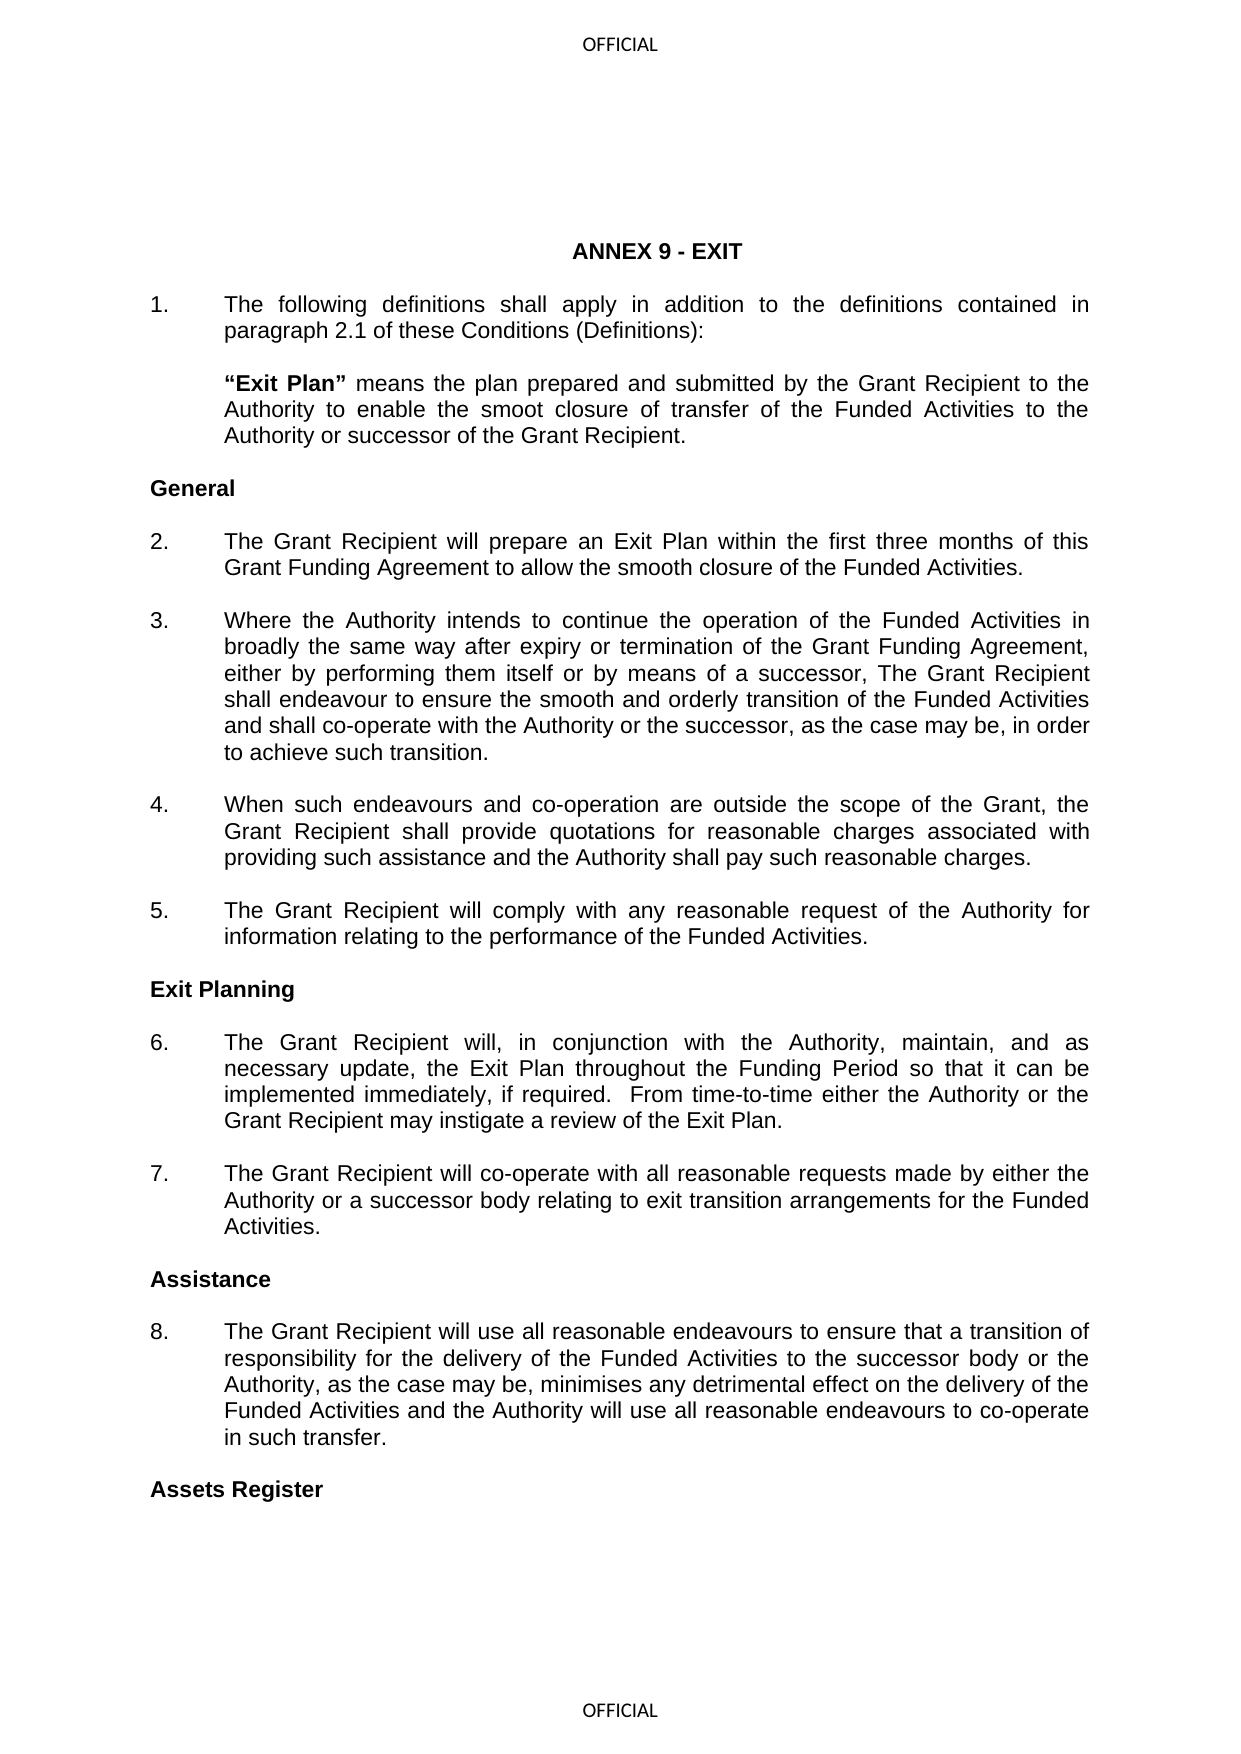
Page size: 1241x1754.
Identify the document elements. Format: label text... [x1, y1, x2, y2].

text General [150, 475, 1090, 501]
text Assets Register [150, 1476, 1090, 1503]
list Where the Authority intends to continue the operation of the Funded Activities in broadly the same way after expiry or termination of the Grant Funding Agreement, either by performing them itself or by means of a successor, The Grant Recipient shall endeavour to ensure the smooth and orderly transition of the Funded Activities and shall co-operate with the Authority or the successor, as the case may be, in order to achieve such transition. [150, 607, 1090, 765]
list The Grant Recipient will comply with any reasonable request of the Authority for information relating to the performance of the Funded Activities. [150, 897, 1090, 949]
list The Grant Recipient will co-operate with all reasonable requests made by either the Authority or a successor body relating to exit transition arrangements for the Funded Activities. [150, 1160, 1090, 1239]
text “Exit Plan” means the plan prepared and submitted by the Grant Recipient to the Authority to enable the smoot closure of transfer of the Funded Activities to the Authority or successor of the Grant Recipient. [224, 369, 1090, 449]
text Assistance [150, 1266, 1090, 1292]
text Exit Planning [150, 976, 1090, 1002]
list The following definitions shall apply in addition to the definitions contained in paragraph 2.1 of these Conditions (Definitions): [150, 291, 1090, 343]
list The Grant Recipient will use all reasonable endeavours to ensure that a transition of responsibility for the delivery of the Funded Activities to the successor body or the Authority, as the case may be, minimises any detrimental effect on the delivery of the Funded Activities and the Authority will use all reasonable endeavours to co-operate in such transfer. [150, 1318, 1090, 1450]
list The Grant Recipient will prepare an Exit Plan within the first three months of this Grant Funding Agreement to allow the smooth closure of the Funded Activities. [150, 528, 1090, 580]
list When such endeavours and co-operation are outside the scope of the Grant, the Grant Recipient shall provide quotations for reasonable charges associated with providing such assistance and the Authority shall pay such reasonable charges. [150, 791, 1090, 870]
subtitle ANNEX 9 - EXIT [224, 238, 1090, 264]
list The Grant Recipient will, in conjunction with the Authority, maintain, and as necessary update, the Exit Plan throughout the Funding Period so that it can be implemented immediately, if required. From time-to-time either the Authority or the Grant Recipient may instigate a review of the Exit Plan. [150, 1028, 1090, 1134]
